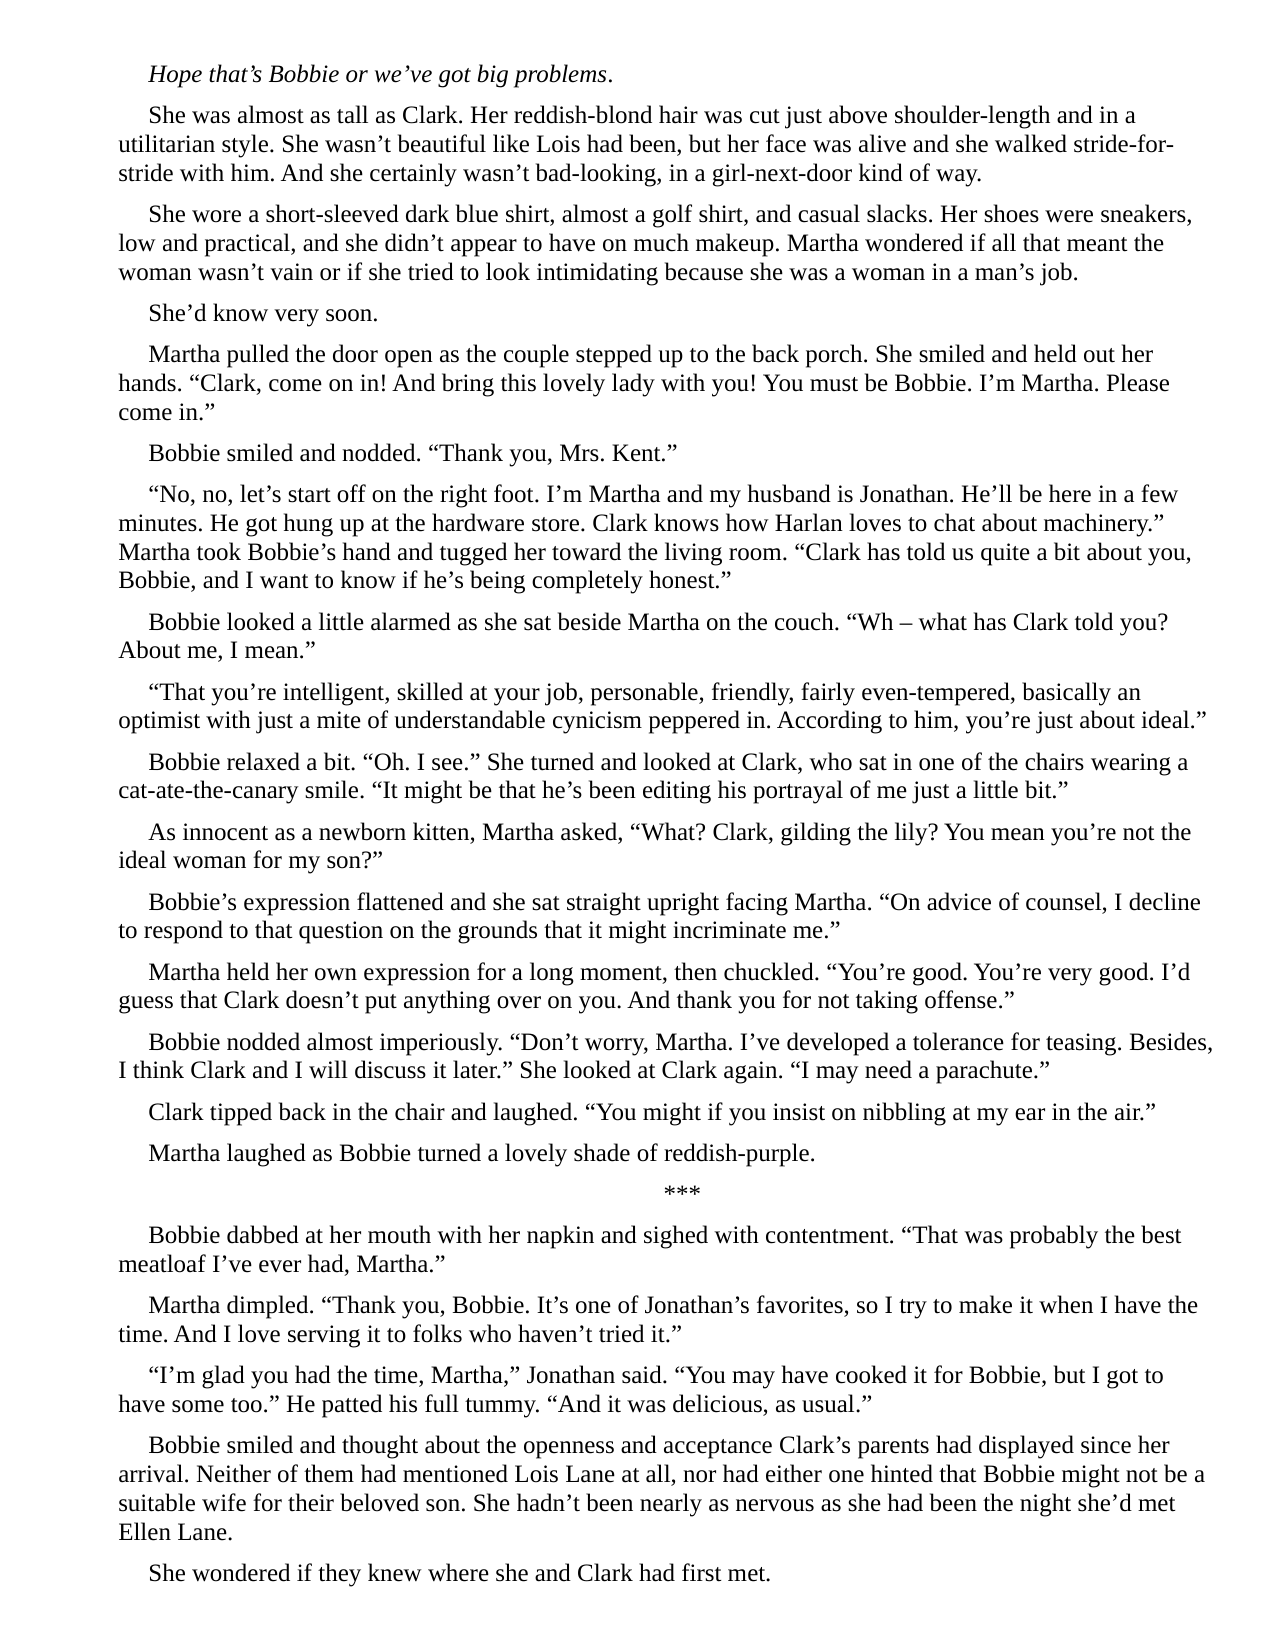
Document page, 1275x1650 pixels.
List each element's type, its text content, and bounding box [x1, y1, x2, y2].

text As innocent as a newborn kitten, Martha asked, “What? Clark, gilding the lily? You mean you’re not the ideal woman for my son?” [118, 817, 1216, 874]
text Bobbie smiled and nodded. “Thank you, Mrs. Kent.” [118, 438, 1216, 467]
text Martha laughed as Bobbie turned a lovely shade of reddish-purple. [118, 1138, 1216, 1167]
text She’d know very soon. [118, 298, 1216, 327]
text Bobbie nodded almost imperiously. “Don’t worry, Martha. I’ve developed a tolerance for teasing. Besides, I think Clark and I will discuss it later.” She looked at Clark again. “I may need a parachute.” [118, 1027, 1216, 1084]
text Martha held her own expression for a long moment, then chuckled. “You’re good. You’re very good. I’d guess that Clark doesn’t put anything over on you. And thank you for not taking offense.” [118, 957, 1216, 1014]
text Bobbie dabbed at her mouth with her napkin and sighed with contentment. “That was probably the best meatloaf I’ve ever had, Martha.” [118, 1220, 1216, 1278]
text Bobbie relaxed a bit. “Oh. I see.” She turned and looked at Clark, who sat in one of the chairs wearing a cat-ate-the-canary smile. “It might be that he’s been editing his portrayal of me just a little bit.” [118, 747, 1216, 804]
text Martha dimpled. “Thank you, Bobbie. It’s one of Jonathan’s favorites, so I try to make it when I have the time. And I love serving it to folks who haven’t tried it.” [118, 1290, 1216, 1348]
text “I’m glad you had the time, Martha,” Jonathan said. “You may have cooked it for Bobbie, but I got to have some too.” He patted his full tummy. “And it was delicious, as usual.” [118, 1360, 1216, 1418]
text Martha pulled the door open as the couple stepped up to the back porch. She smiled and held out her hands. “Clark, come on in! And bring this lovely lady with you! You must be Bobbie. I’m Martha. Please come in.” [118, 339, 1216, 425]
text *** [118, 1179, 1216, 1208]
text Hope that’s Bobbie or we’ve got big problems. [118, 59, 1216, 88]
text She wondered if they knew where she and Clark had first met. [118, 1558, 1216, 1587]
text She wore a short-sleeved dark blue shirt, almost a golf shirt, and casual slacks. Her shoes were sneakers, low and practical, and she didn’t appear to have on much makeup. Martha wondered if all that meant the woman wasn’t vain or if she tried to look intimidating because she was a woman in a man’s job. [118, 199, 1216, 285]
text “No, no, let’s start off on the right foot. I’m Martha and my husband is Jonathan. He’ll be here in a few minutes. He got hung up at the hardware store. Clark knows how Harlan loves to chat about machinery.” Martha took Bobbie’s hand and tugged her toward the living room. “Clark has told us quite a bit about you, Bobbie, and I want to know if he’s being completely honest.” [118, 479, 1216, 594]
text Bobbie smiled and thought about the openness and acceptance Clark’s parents had displayed since her arrival. Neither of them had mentioned Lois Lane at all, nor had either one hinted that Bobbie might not be a suitable wife for their beloved son. She hadn’t been nearly as nervous as she had been the night she’d met Ellen Lane. [118, 1430, 1216, 1545]
text Bobbie looked a little alarmed as she sat beside Martha on the couch. “Wh – what has Clark told you? About me, I mean.” [118, 607, 1216, 664]
text Bobbie’s expression flattened and she sat straight upright facing Martha. “On advice of counsel, I decline to respond to that question on the grounds that it might incriminate me.” [118, 887, 1216, 944]
text Clark tipped back in the chair and laughed. “You might if you insist on nibbling at my ear in the air.” [118, 1097, 1216, 1125]
text She was almost as tall as Clark. Her reddish-blond hair was cut just above shoulder-length and in a utilitarian style. She wasn’t beautiful like Lois had been, but her face was alive and she walked stride-for-stride with him. And she certainly wasn’t bad-looking, in a girl-next-door kind of way. [118, 100, 1216, 187]
text “That you’re intelligent, skilled at your job, personable, friendly, fairly even-tempered, basically an optimist with just a mite of understandable cynicism peppered in. According to him, you’re just about ideal.” [118, 677, 1216, 734]
